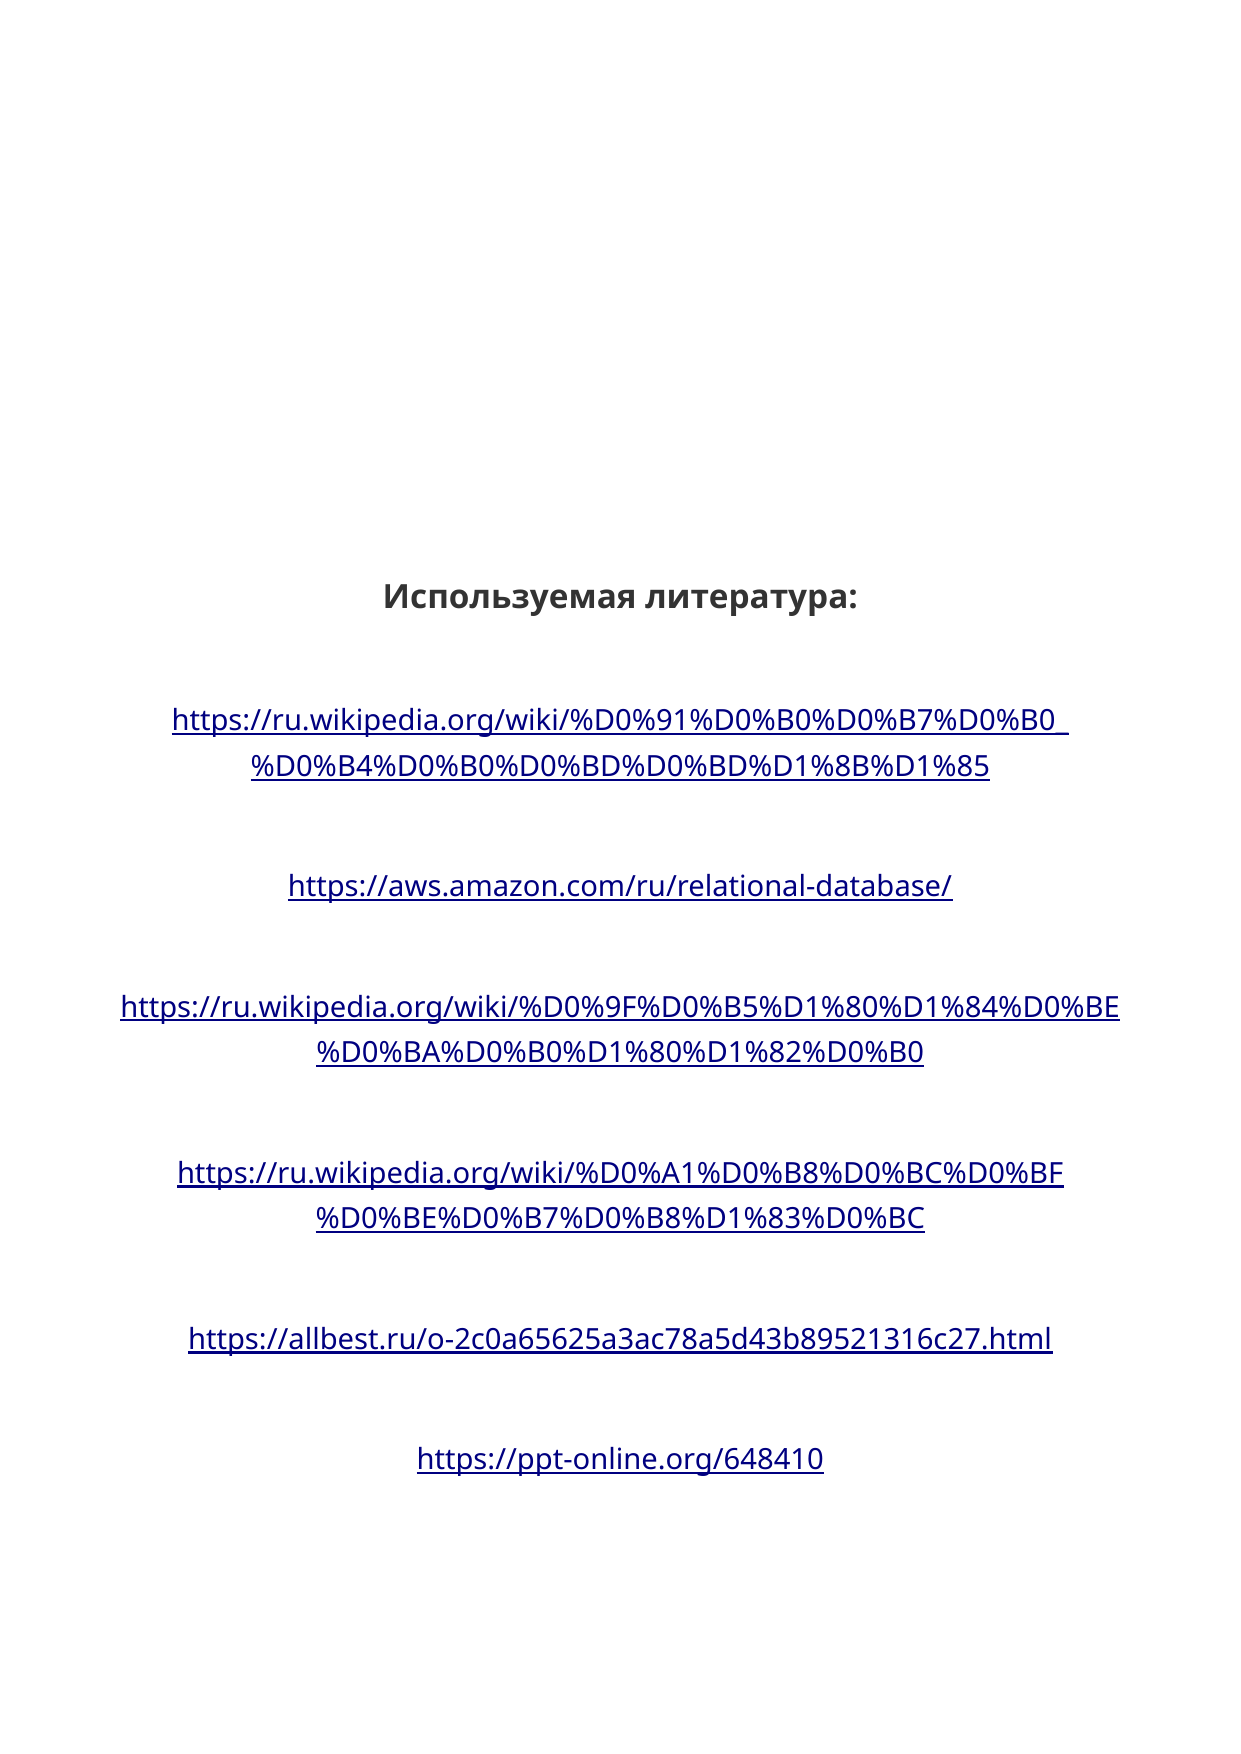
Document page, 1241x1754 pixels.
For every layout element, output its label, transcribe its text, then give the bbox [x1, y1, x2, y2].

text https://ru.wikipedia.org/wiki/%D0%9F%D0%B5%D1%80%D1%84%D0%BE%D0%BA%D0%B0%D1%80%D1%82%D0%B0 [118, 986, 1122, 1071]
text https://aws.amazon.com/ru/relational-database/ [118, 865, 1122, 905]
text Используемая литература: [118, 572, 1122, 618]
text https://ppt-online.org/648410 [118, 1438, 1122, 1478]
text https://allbest.ru/o-2c0a65625a3ac78a5d43b89521316c27.html [118, 1318, 1122, 1358]
text https://ru.wikipedia.org/wiki/%D0%91%D0%B0%D0%B7%D0%B0_%D0%B4%D0%B0%D0%BD%D0%BD%D1%8B%D1%85 [118, 699, 1122, 785]
text https://ru.wikipedia.org/wiki/%D0%A1%D0%B8%D0%BC%D0%BF%D0%BE%D0%B7%D0%B8%D1%83%D0%BC [118, 1152, 1122, 1237]
